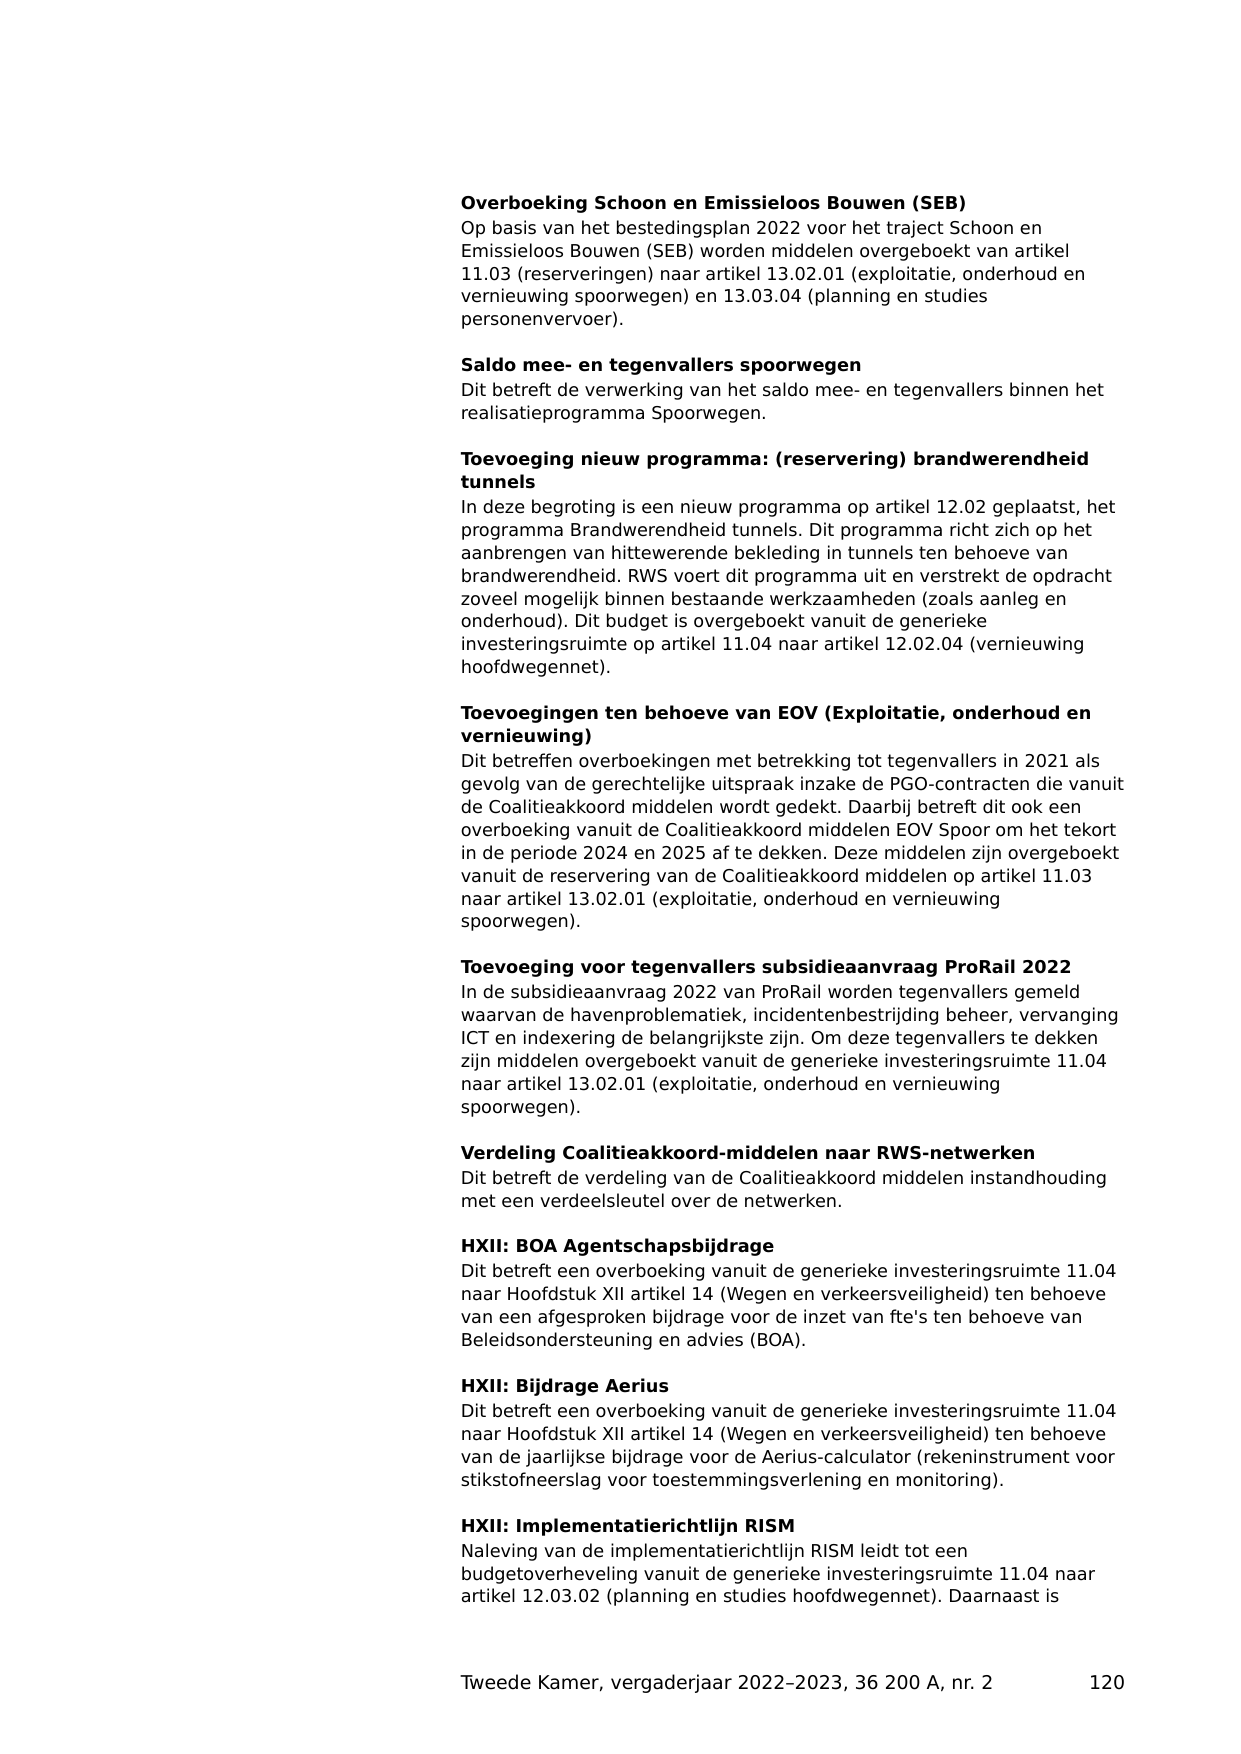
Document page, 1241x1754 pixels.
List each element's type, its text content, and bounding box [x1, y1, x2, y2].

text Dit betreft een overboeking vanuit de generieke investeringsruimte 11.04 naar Hoofdstuk XII artikel 14 (Wegen en verkeersveiligheid) ten behoeve van een afgesproken bijdrage voor de inzet van fte's ten behoeve van Beleidsondersteuning en advies (BOA). [461, 1259, 1125, 1351]
text Toevoeging voor tegenvallers subsidieaanvraag ProRail 2022 [461, 955, 1125, 978]
text In deze begroting is een nieuw programma op artikel 12.02 geplaatst, het programma Brandwerendheid tunnels. Dit programma richt zich op het aanbrengen van hittewerende bekleding in tunnels ten behoeve van brandwerendheid. RWS voert dit programma uit en verstrekt de opdracht zoveel mogelijk binnen bestaande werkzaamheden (zoals aanleg en onderhoud). Dit budget is overgeboekt vanuit de generieke investeringsruimte op artikel 11.04 naar artikel 12.02.04 (vernieuwing hoofdwegennet). [461, 495, 1125, 678]
text Op basis van het bestedingsplan 2022 voor het traject Schoon en Emissieloos Bouwen (SEB) worden middelen overgeboekt van artikel 11.03 (reserveringen) naar artikel 13.02.01 (exploitatie, onderhoud en vernieuwing spoorwegen) en 13.03.04 (planning en studies personenvervoer). [461, 216, 1125, 330]
text Verdeling Coalitieakkoord-middelen naar RWS-netwerken [461, 1141, 1125, 1164]
text Dit betreffen overboekingen met betrekking tot tegenvallers in 2021 als gevolg van de gerechtelijke uitspraak inzake de PGO-contracten die vanuit de Coalitieakkoord middelen wordt gedekt. Daarbij betreft dit ook een overboeking vanuit de Coalitieakkoord middelen EOV Spoor om het tekort in de periode 2024 en 2025 af te dekken. Deze middelen zijn overgeboekt vanuit de reservering van de Coalitieakkoord middelen op artikel 11.03 naar artikel 13.02.01 (exploitatie, onderhoud en vernieuwing spoorwegen). [461, 749, 1125, 932]
text HXII: Implementatierichtlijn RISM [461, 1514, 1125, 1537]
text Dit betreft een overboeking vanuit de generieke investeringsruimte 11.04 naar Hoofdstuk XII artikel 14 (Wegen en verkeersveiligheid) ten behoeve van de jaarlijkse bijdrage voor de Aerius-calculator (rekeninstrument voor stikstofneerslag voor toestemmingsverlening en monitoring). [461, 1399, 1125, 1491]
text Toevoeging nieuw programma: (reservering) brandwerendheid tunnels [461, 447, 1125, 493]
text In de subsidieaanvraag 2022 van ProRail worden tegenvallers gemeld waarvan de havenproblematiek, incidentenbestrijding beheer, vervanging ICT en indexering de belangrijkste zijn. Om deze tegenvallers te dekken zijn middelen overgeboekt vanuit de generieke investeringsruimte 11.04 naar artikel 13.02.01 (exploitatie, onderhoud en vernieuwing spoorwegen). [461, 980, 1125, 1118]
text Toevoegingen ten behoeve van EOV (Exploitatie, onderhoud en vernieuwing) [461, 701, 1125, 747]
text Dit betreft de verwerking van het saldo mee- en tegenvallers binnen het realisatieprogramma Spoorwegen. [461, 378, 1125, 424]
text Saldo mee- en tegenvallers spoorwegen [461, 353, 1125, 376]
text Naleving van de implementatierichtlijn RISM leidt tot een budgetoverheveling vanuit de generieke investeringsruimte 11.04 naar artikel 12.03.02 (planning en studies hoofdwegennet). Daarnaast is [461, 1539, 1125, 1607]
text Overboeking Schoon en Emissieloos Bouwen (SEB) [461, 191, 1125, 214]
text Dit betreft de verdeling van de Coalitieakkoord middelen instandhouding met een verdeelsleutel over de netwerken. [461, 1166, 1125, 1212]
text HXII: BOA Agentschapsbijdrage [461, 1234, 1125, 1257]
text HXII: Bijdrage Aerius [461, 1374, 1125, 1397]
